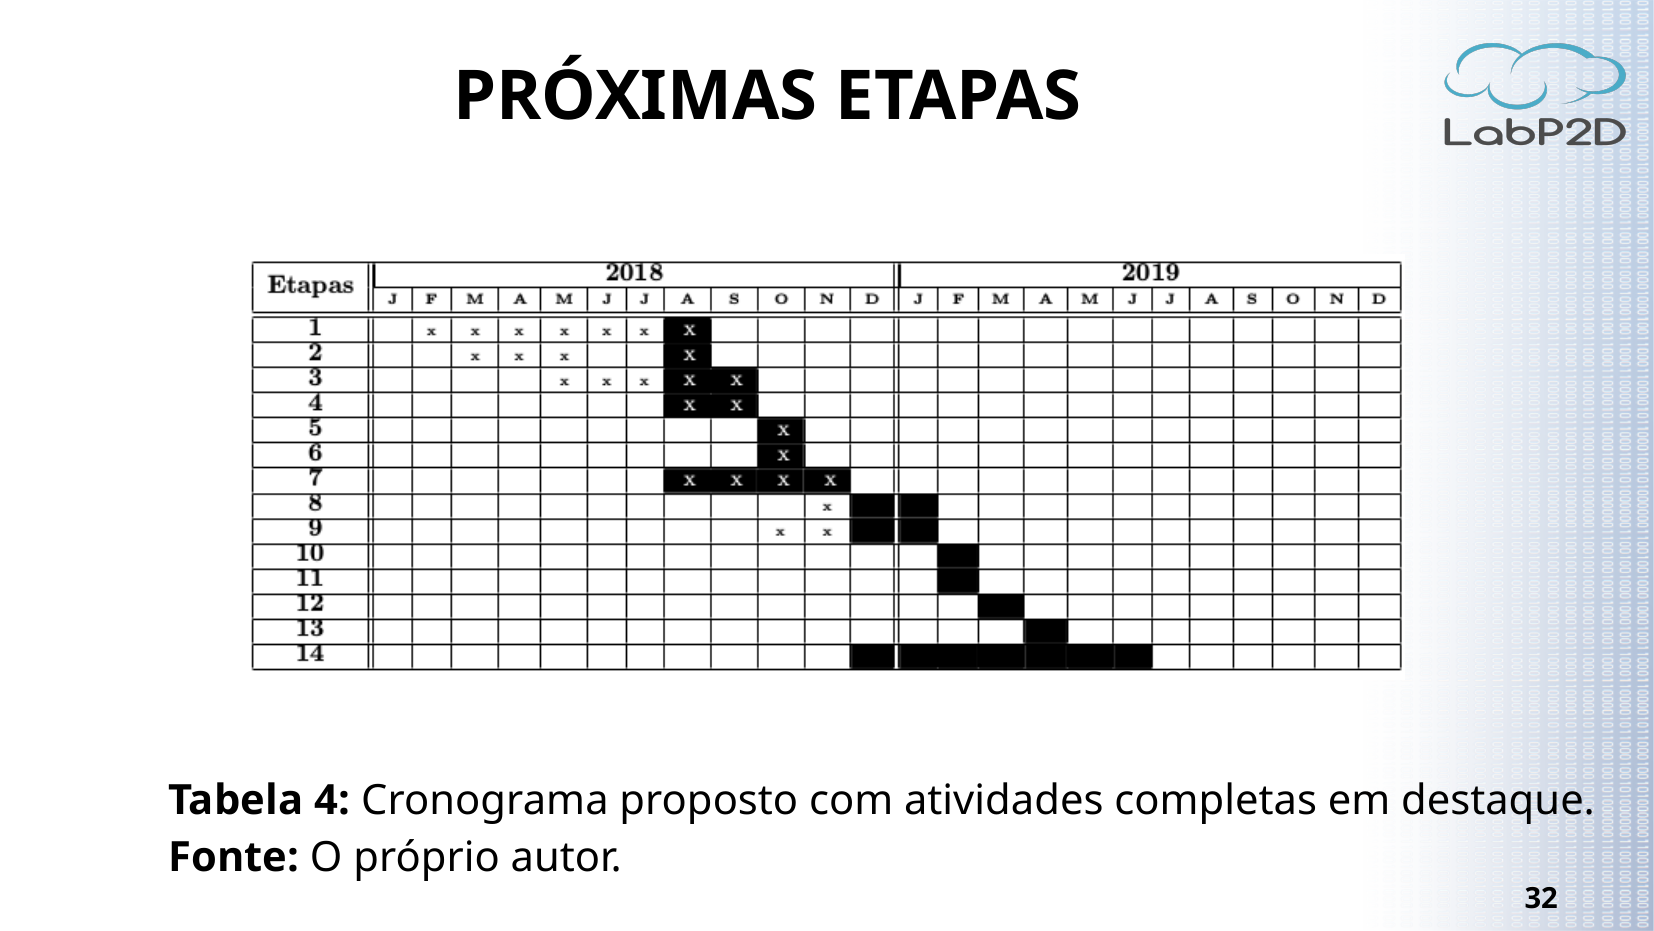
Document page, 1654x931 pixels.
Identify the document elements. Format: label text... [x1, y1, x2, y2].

title PRÓXIMAS ETAPAS [82, 14, 1453, 171]
picture [249, 1, 1654, 930]
text_box Tabela 4: Cronograma proposto com atividades completas em destaque. Fonte: O próprio autor. [153, 761, 1468, 872]
